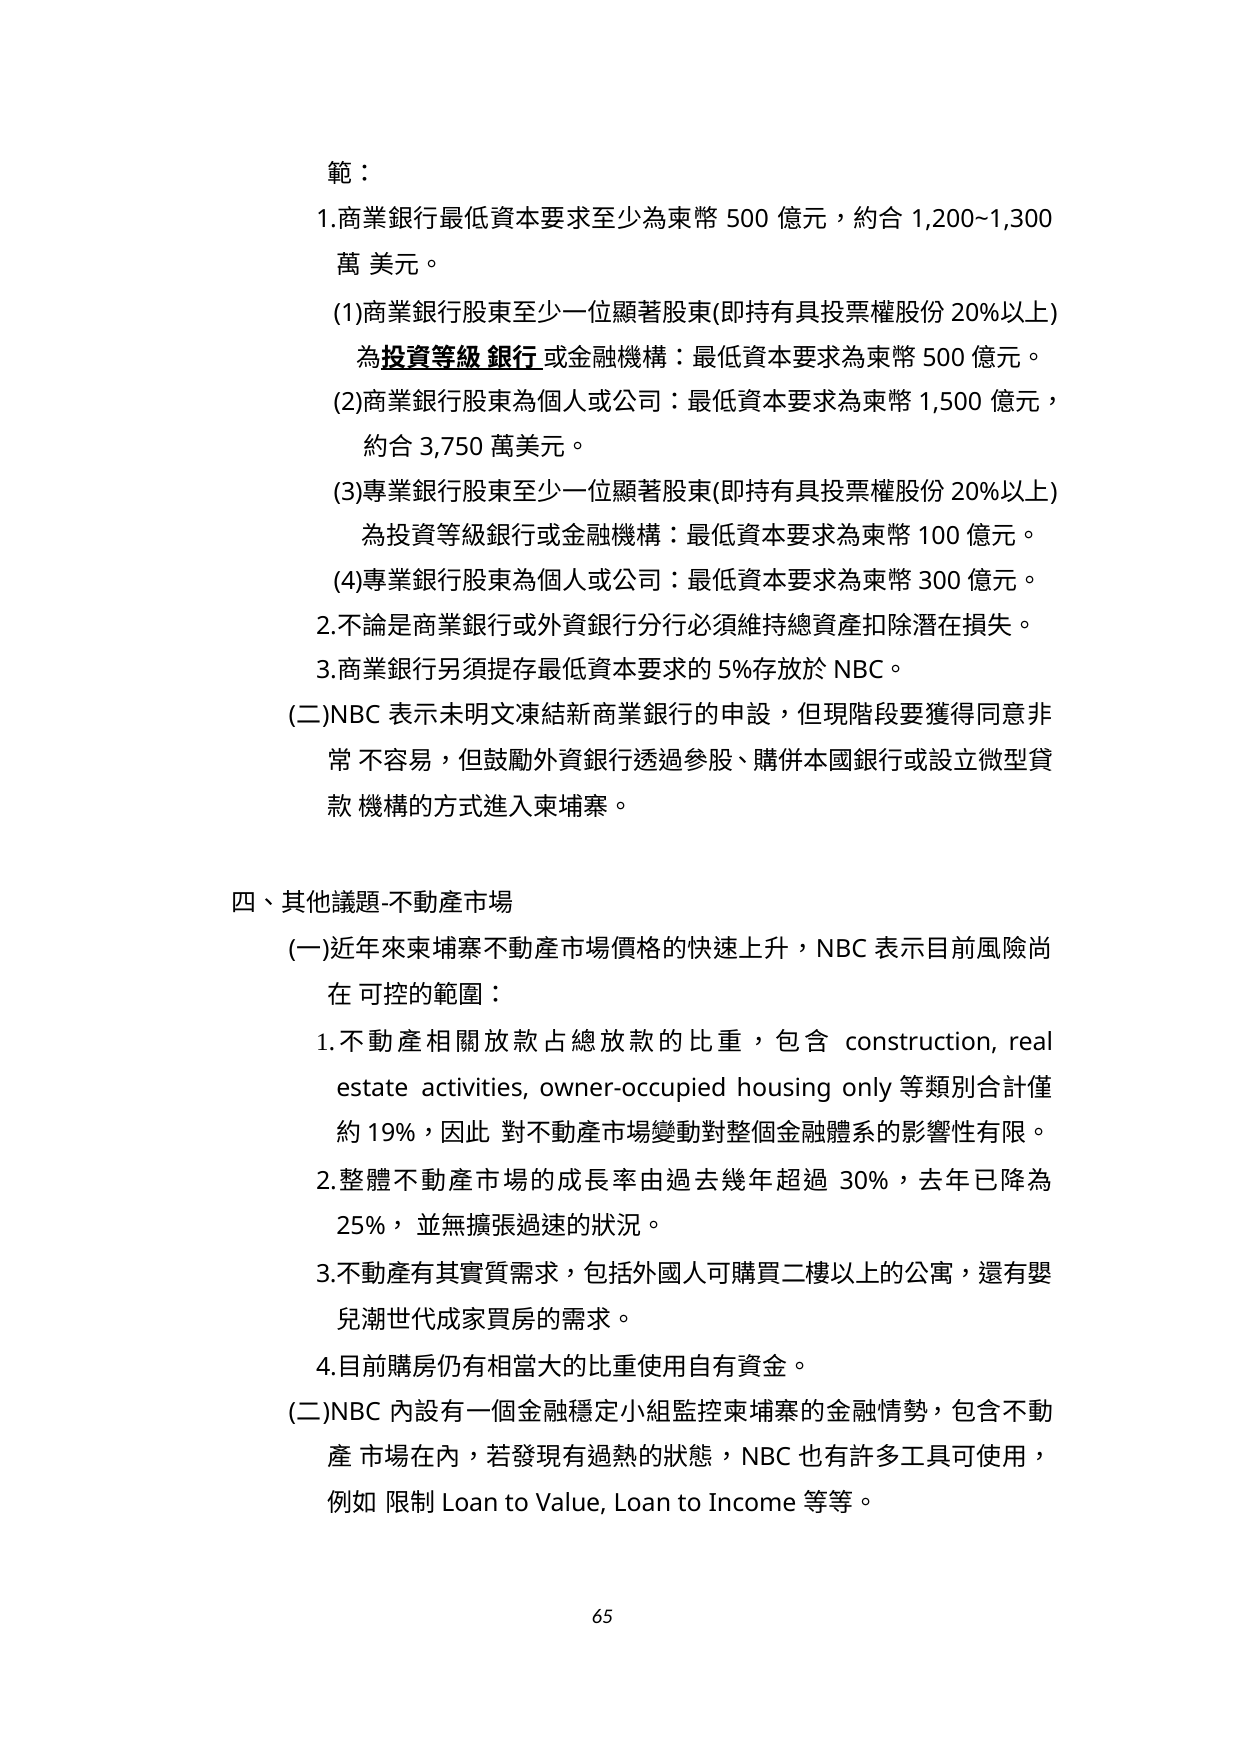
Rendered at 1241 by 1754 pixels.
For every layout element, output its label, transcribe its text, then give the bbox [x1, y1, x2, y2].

text (一)近年來柬埔寨不動產市場價格的快速上升，NBC 表示目前風險尚在 可控的範圍： [288, 929, 1053, 1010]
text 四、其他議題-不動產市場 [231, 882, 1073, 918]
text 3.商業銀行另須提存最低資本要求的 5%存放於 NBC。 [316, 650, 1073, 686]
list .不動產相關放款占總放款的比重，包含 construction, real estate activities, owner-occupied housing only 等類別合計僅約 19%，因此 對不動產市場變動對整個金融體系的影響性有限。 [316, 1022, 1053, 1149]
text 範： [327, 154, 1073, 190]
text 4.目前購房仍有相當大的比重使用自有資金。 [316, 1347, 1073, 1383]
text (1)商業銀行股東至少一位顯著股東(即持有具投票權股份 20%以上) [333, 292, 1073, 328]
text 3.不動產有其實質需求，包括外國人可購買二樓以上的公寓，還有嬰 兒潮世代成家買房的需求。 [316, 1254, 1053, 1335]
text (4)專業銀行股東為個人或公司：最低資本要求為柬幣 300 億元。 [333, 561, 1073, 597]
text 1.商業銀行最低資本要求至少為柬幣 500 億元，約合 1,200~1,300 萬 美元。 [316, 199, 1053, 280]
text 為投資等級銀行或金融機構：最低資本要求為柬幣 100 億元。 [329, 516, 1073, 552]
text 為投資等級 銀行 或金融機構：最低資本要求為柬幣 500 億元。 [329, 337, 1073, 373]
text (2)商業銀行股東為個人或公司：最低資本要求為柬幣 1,500 億元， [333, 382, 1073, 418]
text (二)NBC 表示未明文凍結新商業銀行的申設，但現階段要獲得同意非常 不容易，但鼓勵外資銀行透過參股、購併本國銀行或設立微型貸款 機構的方式進入柬埔寨。 [288, 695, 1053, 822]
text (3)專業銀行股東至少一位顯著股東(即持有具投票權股份 20%以上) [333, 471, 1073, 507]
text 2.不論是商業銀行或外資銀行分行必須維持總資產扣除潛在損失。 [316, 605, 1073, 642]
text (二)NBC 內設有一個金融穩定小組監控柬埔寨的金融情勢，包含不動產 市場在內，若發現有過熱的狀態，NBC 也有許多工具可使用，例如 限制 Loan to Value, Loan to Income 等等。 [288, 1391, 1053, 1518]
text 約合 3,750 萬美元。 [364, 426, 1073, 463]
text 2.整體不動產市場的成長率由過去幾年超過 30%，去年已降為 25%， 並無擴張過速的狀況。 [316, 1160, 1053, 1242]
